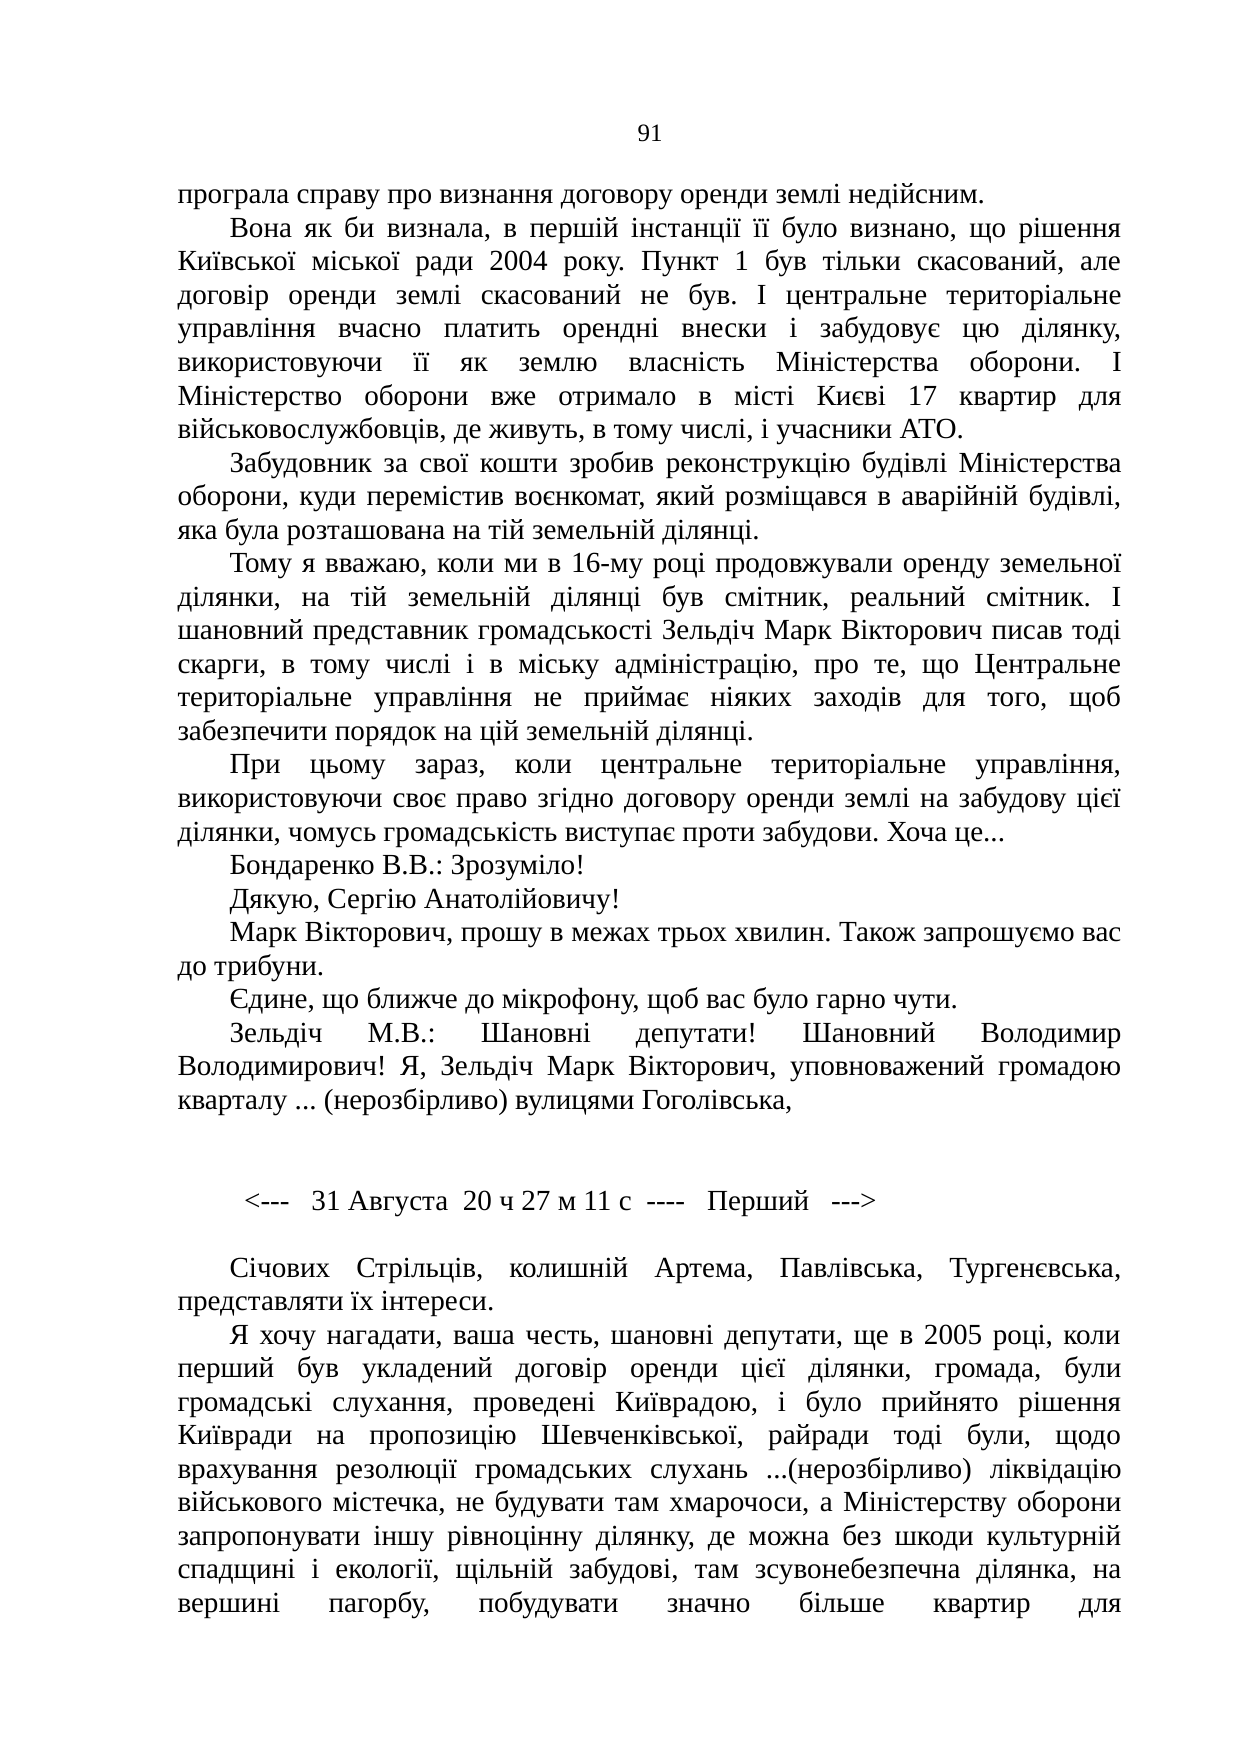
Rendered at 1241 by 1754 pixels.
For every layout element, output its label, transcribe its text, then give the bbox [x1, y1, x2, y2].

text Забудовник за свої кошти зробив реконструкцію будівлі Міністерства оборони, куди перемістив воєнкомат, який розміщався в аварійній будівлі, яка була розташована на тій земельній ділянці. [177, 445, 1122, 545]
text Я хочу нагадати, ваша честь, шановні депутати, ще в 2005 році, коли перший був укладений договір оренди цієї ділянки, громада, були громадські слухання, проведені Київрадою, і було прийнято рішення Київради на пропозицію Шевченківської, райради тоді були, щодо врахування резолюції громадських слухань ...(нерозбірливо) ліквідацію військового містечка, не будувати там хмарочоси, а Міністерству оборони запропонувати іншу рівноцінну ділянку, де можна без шкоди культурній спадщині і екології, щільній забудові, там зсувонебезпечна ділянка, на вершині пагорбу, побудувати значно більше квартир для [177, 1317, 1122, 1619]
text Зельдіч М.В.: Шановні депутати! Шановний Володимир Володимирович! Я, Зельдіч Марк Вікторович, уповноважений громадою кварталу ... (нерозбірливо) вулицями Гоголівська, [177, 1015, 1122, 1116]
text програла справу про визнання договору оренди землі недійсним. [177, 176, 1122, 210]
text <--- 31 Августа 20 ч 27 м 11 с ---- Перший ---> [177, 1183, 1122, 1216]
text Бондаренко В.В.: Зрозуміло! [177, 847, 1122, 881]
text Дякую, Сергію Анатолійовичу! [177, 881, 1122, 914]
text При цьому зараз, коли центральне територіальне управління, використовуючи своє право згідно договору оренди землі на забудову цієї ділянки, чомусь громадськість виступає проти забудови. Хоча це... [177, 747, 1122, 847]
text Марк Вікторович, прошу в межах трьох хвилин. Також запрошуємо вас до трибуни. [177, 914, 1122, 981]
text Січових Стрільців, колишній Артема, Павлівська, Тургенєвська, представляти їх інтереси. [177, 1250, 1122, 1317]
text Вона як би визнала, в першій інстанції її було визнано, що рішення Київської міської ради 2004 року. Пункт 1 був тільки скасований, але договір оренди землі скасований не був. І центральне територіальне управління вчасно платить орендні внески і забудовує цю ділянку, використовуючи її як землю власність Міністерства оборони. І Міністерство оборони вже отримало в місті Києві 17 квартир для військовослужбовців, де живуть, в тому числі, і учасники АТО. [177, 210, 1122, 445]
text Єдине, що ближче до мікрофону, щоб вас було гарно чути. [177, 981, 1122, 1015]
text Тому я вважаю, коли ми в 16-му році продовжували оренду земельної ділянки, на тій земельній ділянці був смітник, реальний смітник. І шановний представник громадськості Зельдіч Марк Вікторович писав тоді скарги, в тому числі і в міську адміністрацію, про те, що Центральне територіальне управління не приймає ніяких заходів для того, щоб забезпечити порядок на цій земельній ділянці. [177, 545, 1122, 747]
